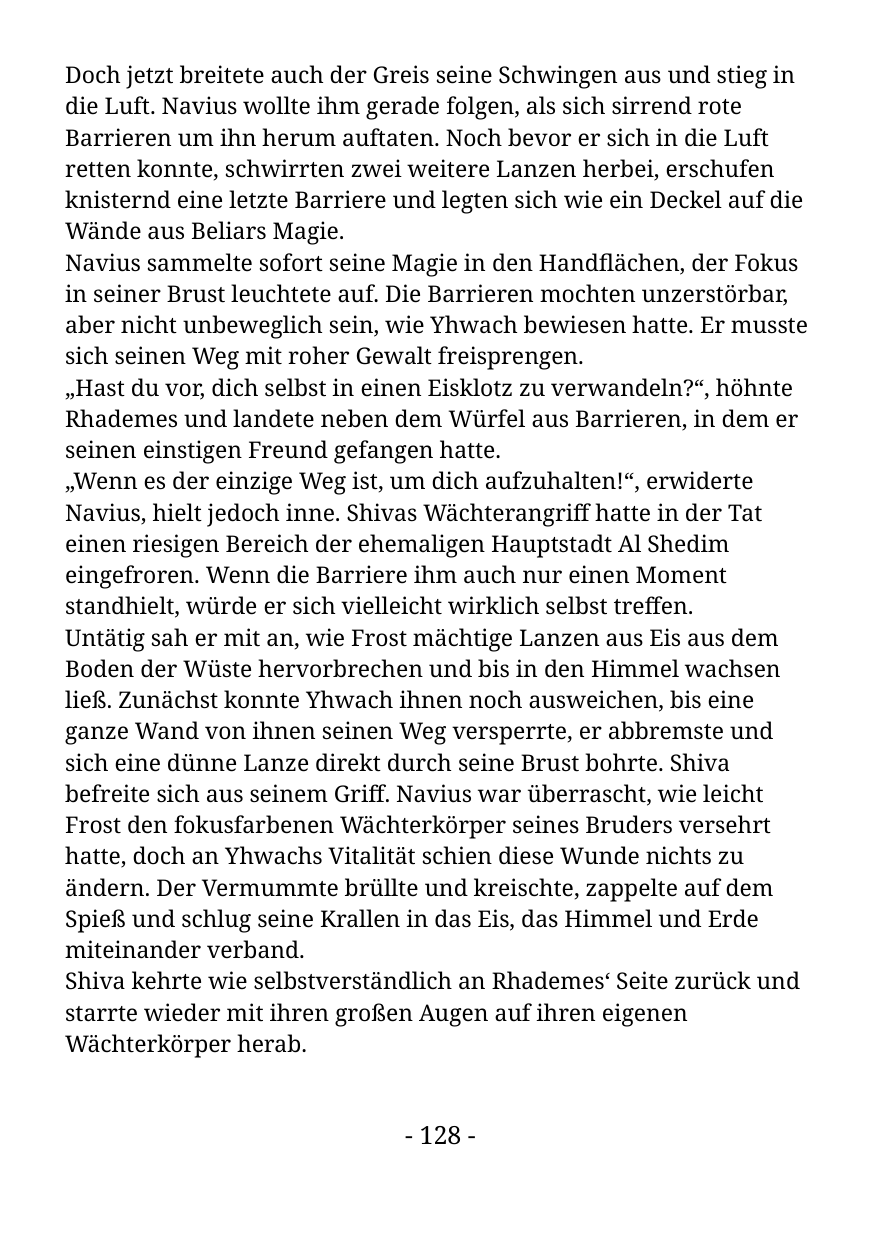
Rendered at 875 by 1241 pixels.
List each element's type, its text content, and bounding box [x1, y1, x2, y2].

text Doch jetzt breitete auch der Greis seine Schwingen aus und stieg in die Luft. Navius wollte ihm gerade folgen, als sich sirrend rote Barrieren um ihn herum auftaten. Noch bevor er sich in die Luft retten konnte, schwirrten zwei weitere Lanzen herbei, erschufen knisternd eine letzte Barriere und legten sich wie ein Deckel auf die Wände aus Beliars Magie. Navius sammelte sofort seine Magie in den Handflächen, der Fokus in seiner Brust leuchtete auf. Die Barrieren mochten unzerstörbar, aber nicht unbeweglich sein, wie Yhwach bewiesen hatte. Er musste sich seinen Weg mit roher Gewalt freisprengen. „Hast du vor, dich selbst in einen Eisklotz zu verwandeln?“, höhnte Rhademes und landete neben dem Würfel aus Barrieren, in dem er seinen einstigen Freund gefangen hatte. „Wenn es der einzige Weg ist, um dich aufzuhalten!“, erwiderte Navius, hielt jedoch inne. Shivas Wächterangriff hatte in der Tat einen riesigen Bereich der ehemaligen Hauptstadt Al Shedim eingefroren. Wenn die Barriere ihm auch nur einen Moment standhielt, würde er sich vielleicht wirklich selbst treffen. Untätig sah er mit an, wie Frost mächtige Lanzen aus Eis aus dem Boden der Wüste hervorbrechen und bis in den Himmel wachsen ließ. Zunächst konnte Yhwach ihnen noch ausweichen, bis eine ganze Wand von ihnen seinen Weg versperrte, er abbremste und sich eine dünne Lanze direkt durch seine Brust bohrte. Shiva befreite sich aus seinem Griff. Navius war überrascht, wie leicht Frost den fokusfarbenen Wächterkörper seines Bruders versehrt hatte, doch an Yhwachs Vitalität schien diese Wunde nichts zu ändern. Der Vermummte brüllte und kreischte, zappelte auf dem Spieß und schlug seine Krallen in das Eis, das Himmel und Erde miteinander verband. Shiva kehrte wie selbstverständlich an Rhademes‘ Seite zurück und starrte wieder mit ihren großen Augen auf ihren eigenen Wächterkörper herab. [65, 59, 809, 1059]
